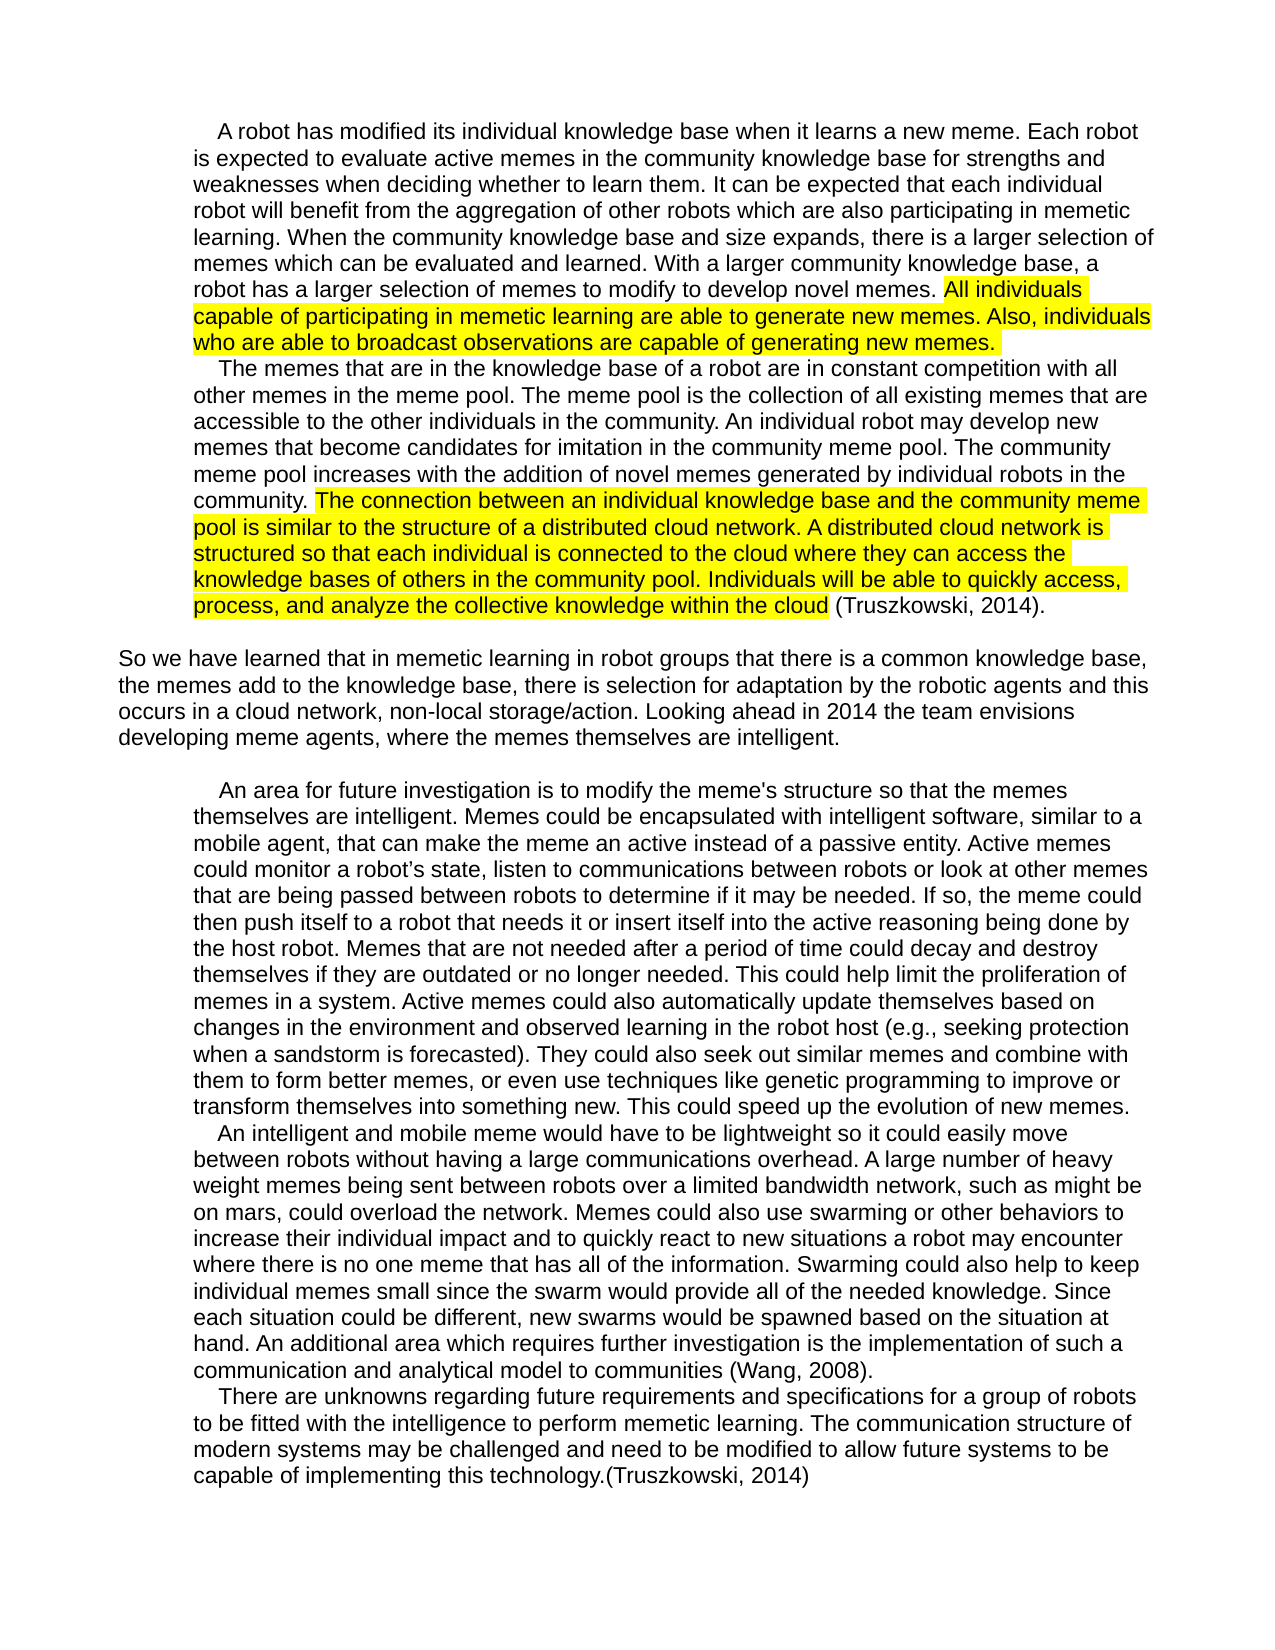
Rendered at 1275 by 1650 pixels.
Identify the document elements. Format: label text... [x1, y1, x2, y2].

text An intelligent and mobile meme would have to be lightweight so it could easily move between robots without having a large communications overhead. A large number of heavy weight memes being sent between robots over a limited bandwidth network, such as might be on mars, could overload the network. Memes could also use swarming or other behaviors to increase their individual impact and to quickly react to new situations a robot may encounter where there is no one meme that has all of the information. Swarming could also help to keep individual memes small since the swarm would provide all of the needed knowledge. Since each situation could be different, new swarms would be spawned based on the situation at hand. An additional area which requires further investigation is the implementation of such a communication and analytical model to communities (Wang, 2008). [193, 1119, 1157, 1383]
text A robot has modified its individual knowledge base when it learns a new meme. Each robot is expected to evaluate active memes in the community knowledge base for strengths and weaknesses when deciding whether to learn them. It can be expected that each individual robot will benefit from the aggregation of other robots which are also participating in memetic learning. When the community knowledge base and size expands, there is a larger selection of memes which can be evaluated and learned. With a larger community knowledge base, a robot has a larger selection of memes to modify to develop novel memes. All individuals capable of participating in memetic learning are able to generate new memes. Also, individuals who are able to broadcast observations are capable of generating new memes. [193, 118, 1157, 355]
text So we have learned that in memetic learning in robot groups that there is a common knowledge base, the memes add to the knowledge base, there is selection for adaptation by the robotic agents and this occurs in a cloud network, non-local storage/action. Looking ahead in 2014 the team envisions developing meme agents, where the memes themselves are intelligent. [118, 645, 1157, 751]
text An area for future investigation is to modify the meme's structure so that the memes themselves are intelligent. Memes could be encapsulated with intelligent software, similar to a mobile agent, that can make the meme an active instead of a passive entity. Active memes could monitor a robot’s state, listen to communications between robots or look at other memes that are being passed between robots to determine if it may be needed. If so, the meme could then push itself to a robot that needs it or insert itself into the active reasoning being done by the host robot. Memes that are not needed after a period of time could decay and destroy themselves if they are outdated or no longer needed. This could help limit the proliferation of memes in a system. Active memes could also automatically update themselves based on changes in the environment and observed learning in the robot host (e.g., seeking protection when a sandstorm is forecasted). They could also seek out similar memes and combine with them to form better memes, or even use techniques like genetic programming to improve or transform themselves into something new. This could speed up the evolution of new memes. [193, 777, 1157, 1119]
text There are unknowns regarding future requirements and specifications for a group of robots to be fitted with the intelligence to perform memetic learning. The communication structure of modern systems may be challenged and need to be modified to allow future systems to be capable of implementing this technology.(Truszkowski, 2014) [193, 1383, 1157, 1488]
text The memes that are in the knowledge base of a robot are in constant competition with all other memes in the meme pool. The meme pool is the collection of all existing memes that are accessible to the other individuals in the community. An individual robot may develop new memes that become candidates for imitation in the community meme pool. The community meme pool increases with the addition of novel memes generated by individual robots in the community. The connection between an individual knowledge base and the community meme pool is similar to the structure of a distributed cloud network. A distributed cloud network is structured so that each individual is connected to the cloud where they can access the knowledge bases of others in the community pool. Individuals will be able to quickly access, process, and analyze the collective knowledge within the cloud (Truszkowski, 2014). [193, 355, 1157, 619]
